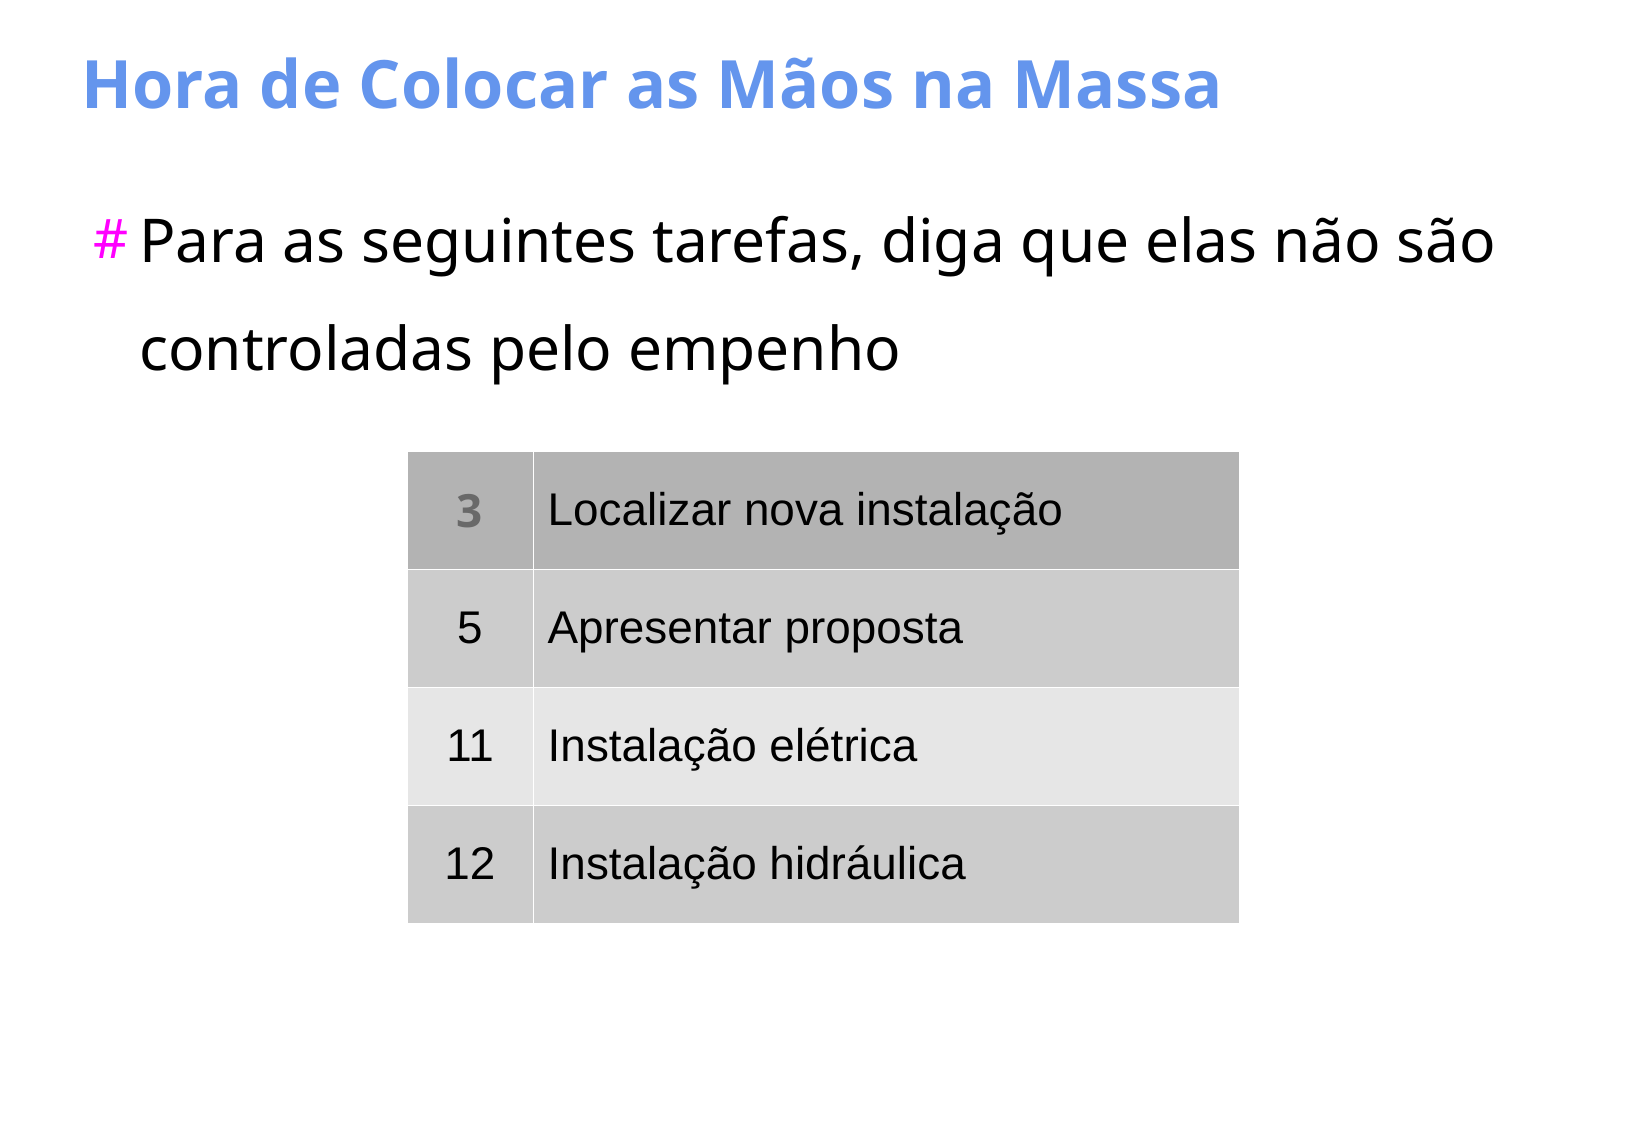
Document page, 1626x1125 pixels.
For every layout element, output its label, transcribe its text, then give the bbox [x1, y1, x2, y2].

table_cell 11 [408, 688, 533, 805]
list Para as seguintes tarefas, diga que elas não são controladas pelo empenho [81, 165, 1544, 1016]
table_cell Instalação elétrica [534, 688, 1239, 805]
table_header 3 [408, 452, 533, 569]
title Hora de Colocar as Mãos na Massa [81, 41, 1544, 122]
table_header Localizar nova instalação [534, 452, 1239, 569]
table_cell 12 [408, 806, 533, 923]
table_cell Instalação hidráulica [534, 806, 1239, 923]
table_cell Apresentar proposta [534, 570, 1239, 687]
table_cell 5 [408, 570, 533, 687]
